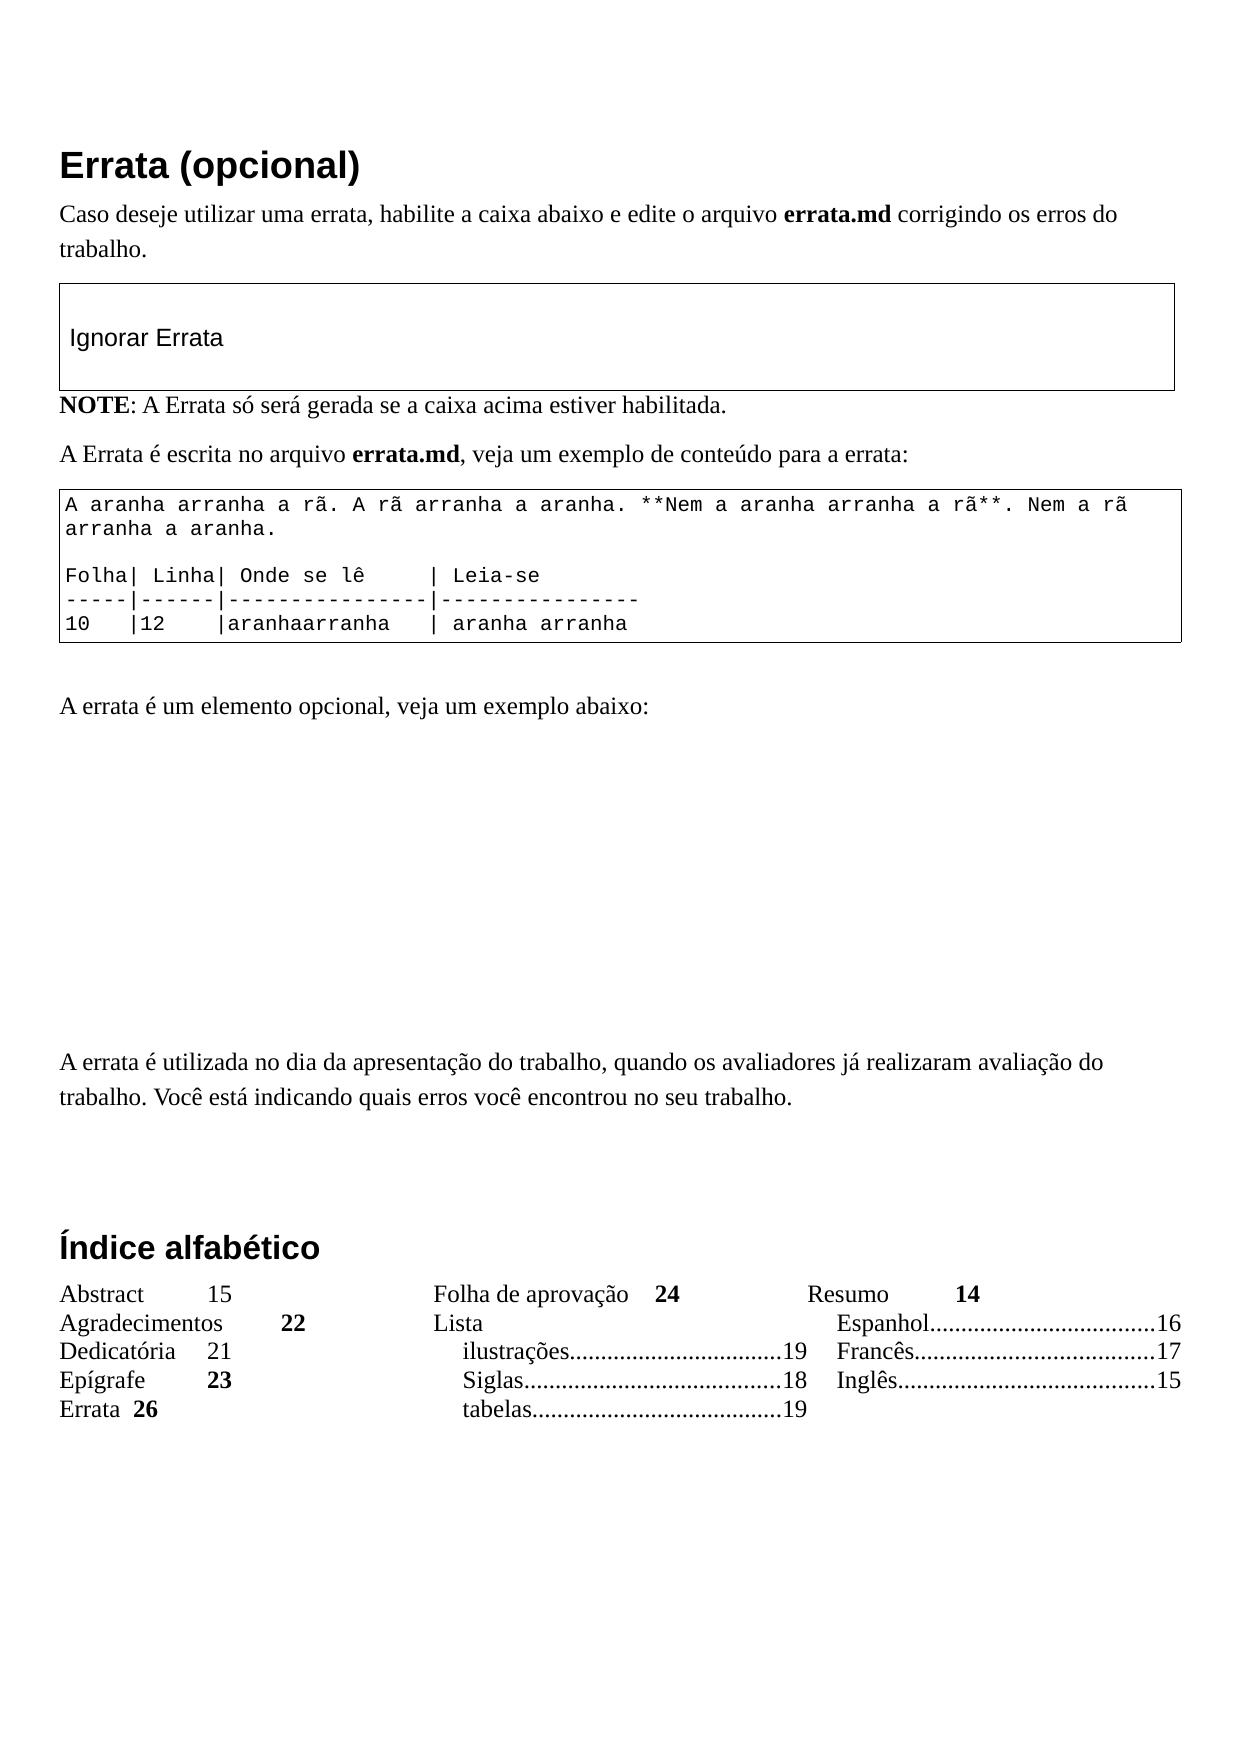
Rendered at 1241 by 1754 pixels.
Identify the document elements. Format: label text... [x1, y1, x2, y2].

text Epígrafe 23 [59, 1365, 433, 1394]
text Abstract 15 [59, 1279, 433, 1308]
text Inglês 15 [836, 1365, 1181, 1394]
text NOTE: A Errata só será gerada se a caixa acima estiver habilitada. [59, 390, 1181, 419]
text Dedicatória 21 [59, 1336, 433, 1365]
text Agradecimentos 22 [59, 1308, 433, 1336]
text A errata é utilizada no dia da apresentação do trabalho, quando os avaliadores já realizaram avaliação do trabalho. Você está indicando quais erros você encontrou no seu trabalho. [59, 1047, 1181, 1111]
text ilustrações 19 [462, 1336, 807, 1365]
text Folha de aprovação 24 [433, 1279, 807, 1308]
subtitle Errata (opcional) [59, 143, 1181, 187]
text A errata é um elemento opcional, veja um exemplo abaixo: [59, 691, 1181, 720]
text Siglas 18 [462, 1365, 807, 1394]
table_header A aranha arranha a rã. A rã arranha a aranha. **Nem a aranha arranha a rã**. Nem a rã arranha a aranha. Folha| Linha| Onde se lê | Leia-se -----|------|----------------|---------------- 10 |12 |aranhaarranha | aranha arranha [60, 490, 1181, 642]
text Caso deseje utilizar uma errata, habilite a caixa abaixo e edite o arquivo errata.md corrigindo os erros do trabalho. [59, 199, 1181, 262]
text Francês 17 [836, 1336, 1181, 1365]
text Lista [433, 1308, 807, 1336]
subtitle Índice alfabético [59, 1228, 1181, 1266]
text Errata 26 [59, 1394, 433, 1423]
text A Errata é escrita no arquivo errata.md, veja um exemplo de conteúdo para a errata: [59, 439, 1181, 468]
text Resumo 14 [807, 1279, 1181, 1308]
text Espanhol 16 [836, 1308, 1181, 1336]
text tabelas 19 [462, 1394, 807, 1423]
